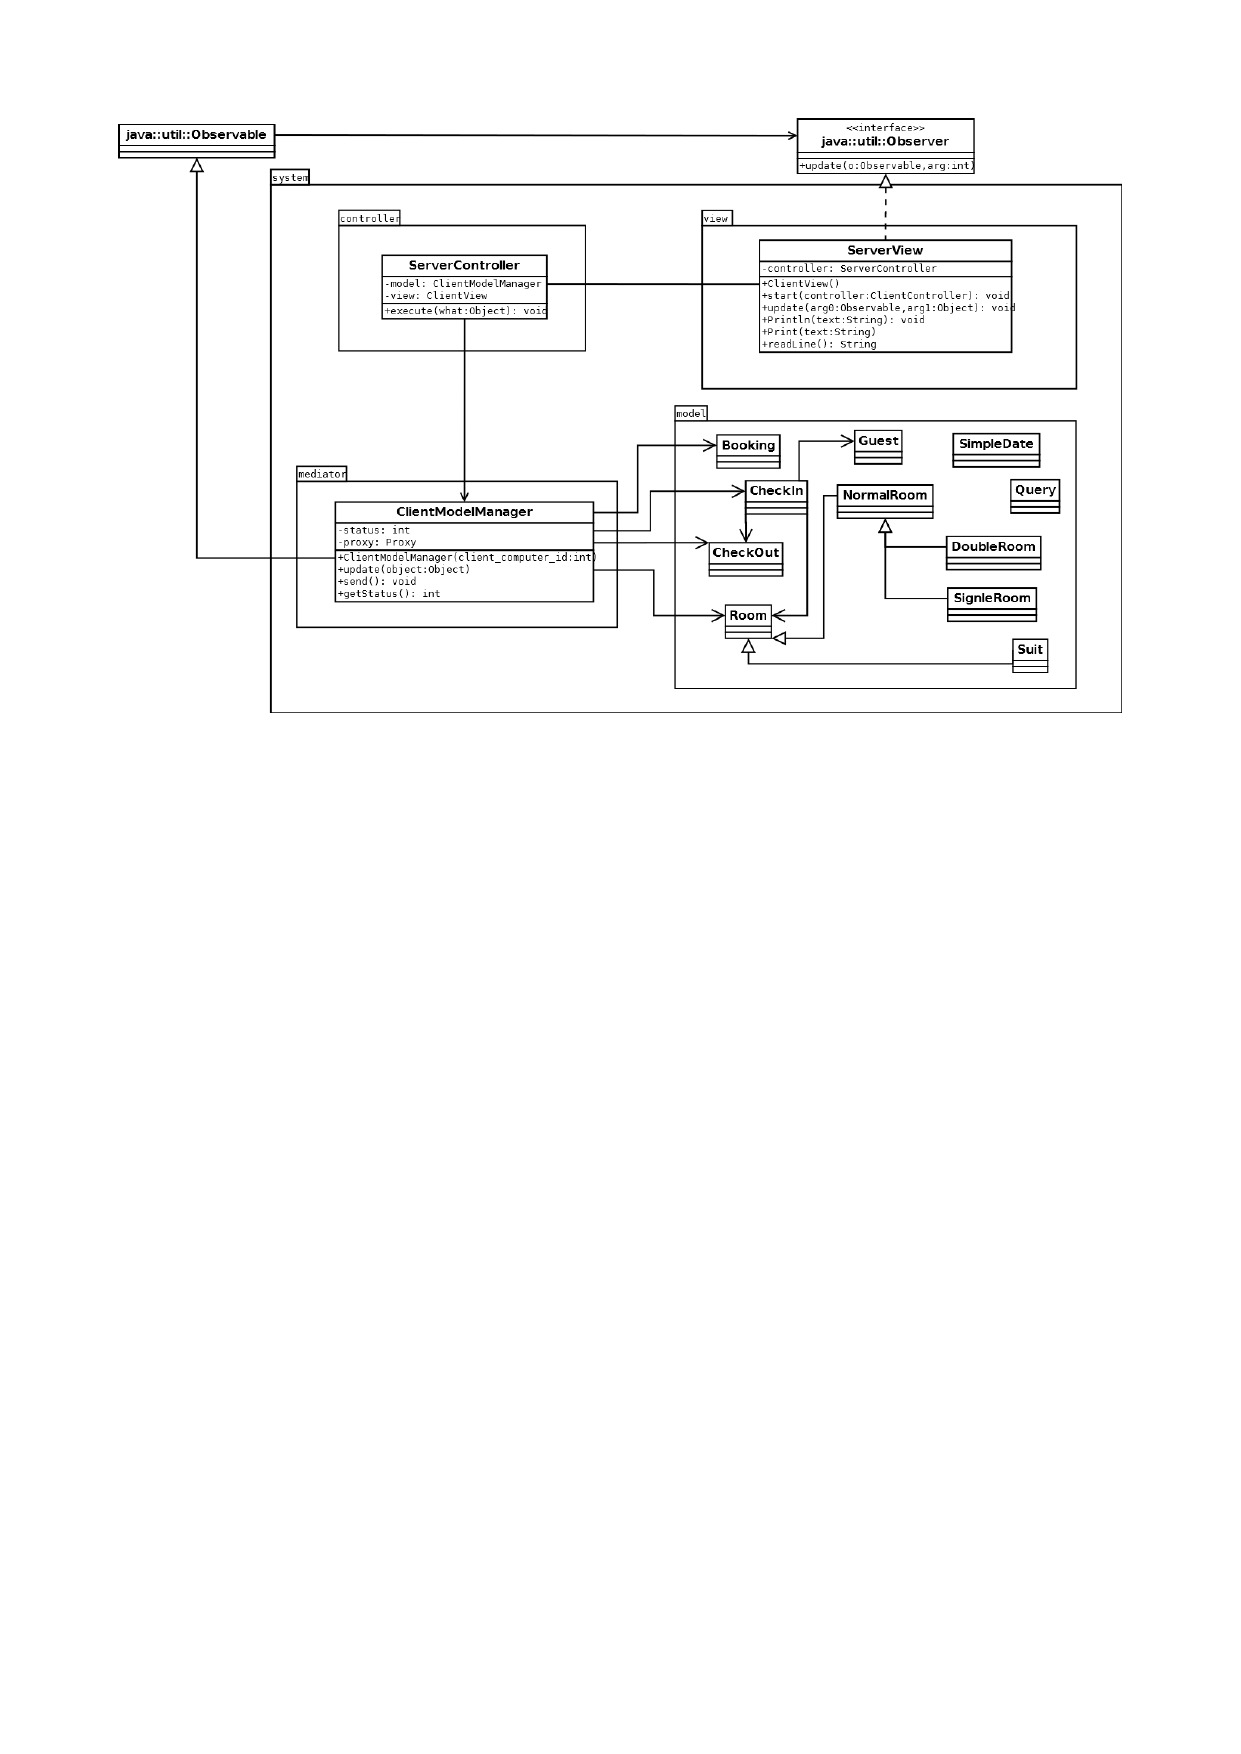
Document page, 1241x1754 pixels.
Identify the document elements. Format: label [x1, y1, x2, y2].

picture [118, 118, 1122, 713]
